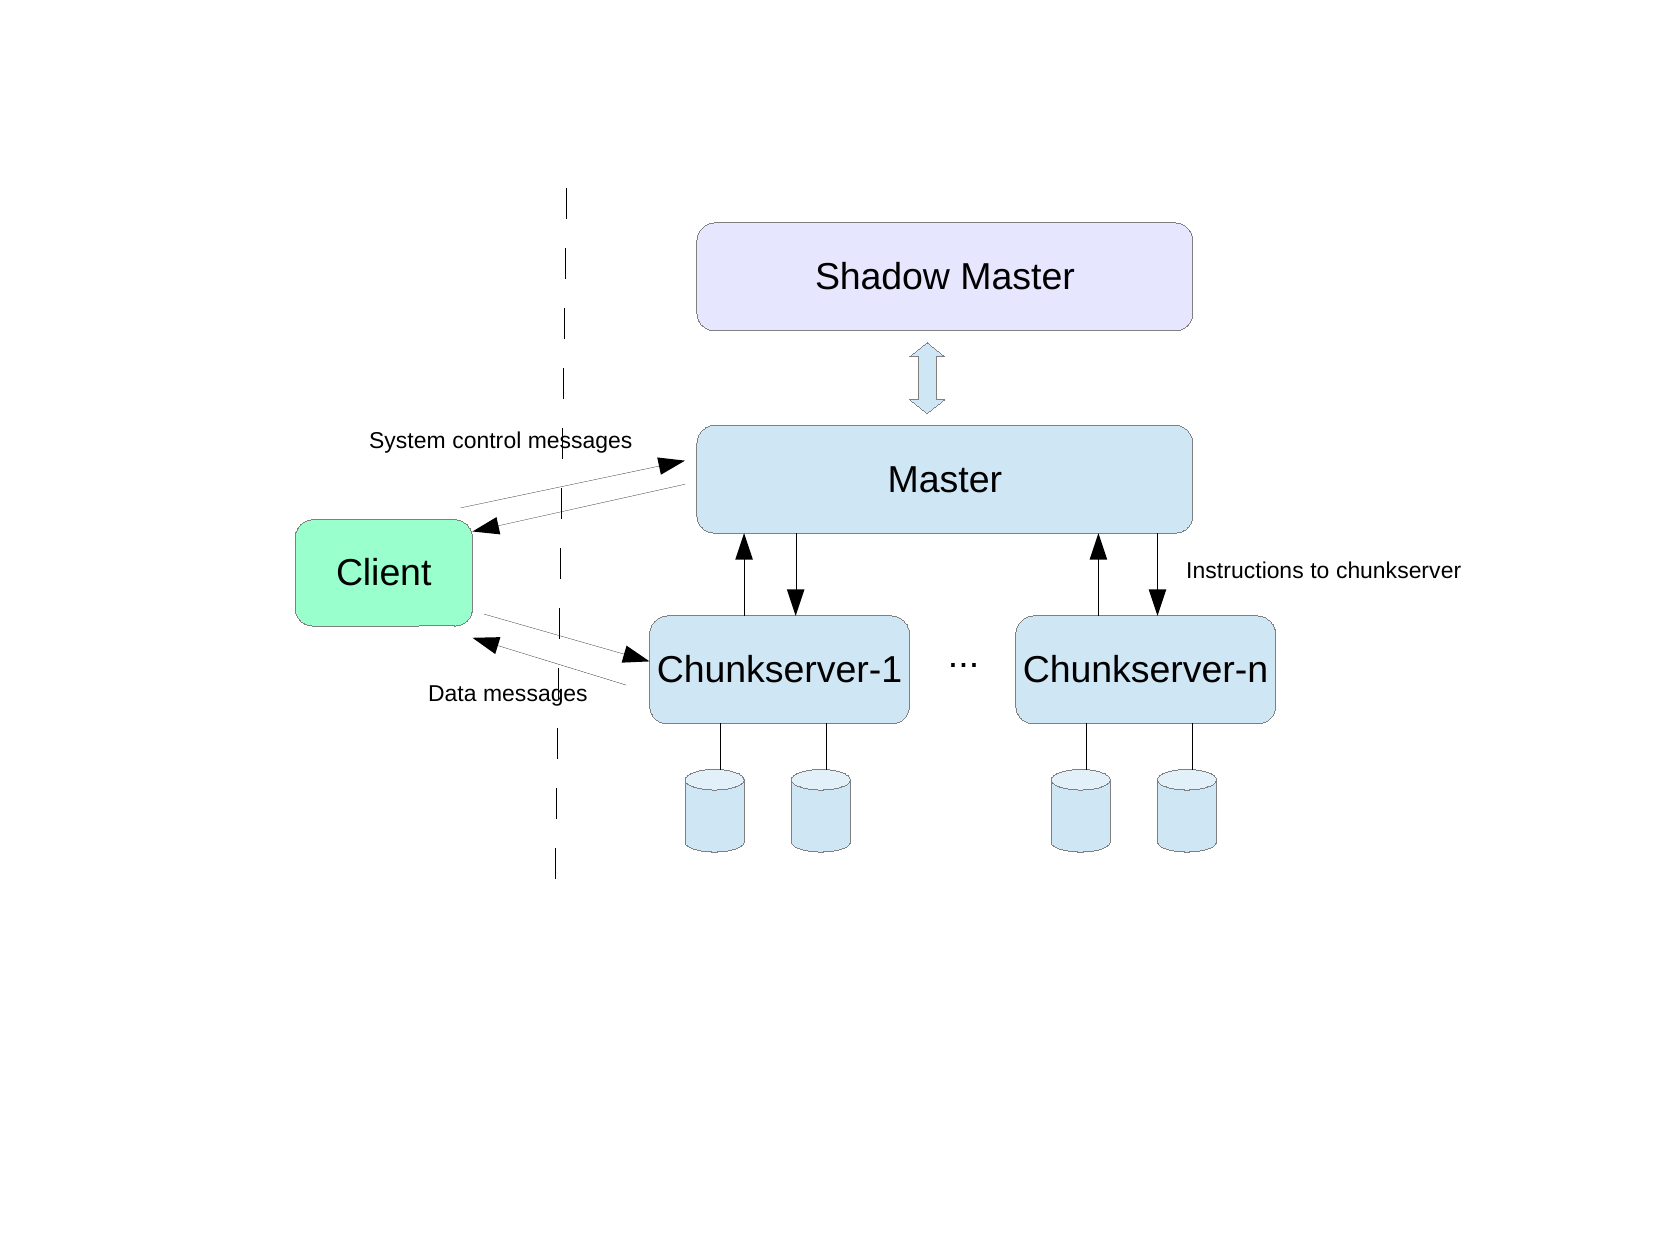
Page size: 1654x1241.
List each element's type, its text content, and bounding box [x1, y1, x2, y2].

text_box Instructions to chunkserver [1171, 549, 1477, 591]
text_box Chunkserver-n [1015, 615, 1276, 724]
text_box Chunkserver-1 [649, 615, 910, 724]
text_box System control messages [354, 420, 648, 461]
text_box Data messages [413, 673, 604, 714]
text_box Master [696, 425, 1193, 534]
text_box Shadow Master [696, 222, 1193, 331]
text_box [1051, 781, 1111, 853]
text_box [1157, 782, 1217, 853]
text_box [685, 781, 745, 853]
text_box [909, 342, 945, 414]
text_box ... [933, 625, 995, 683]
text_box [791, 782, 851, 853]
text_box Client [295, 519, 473, 627]
